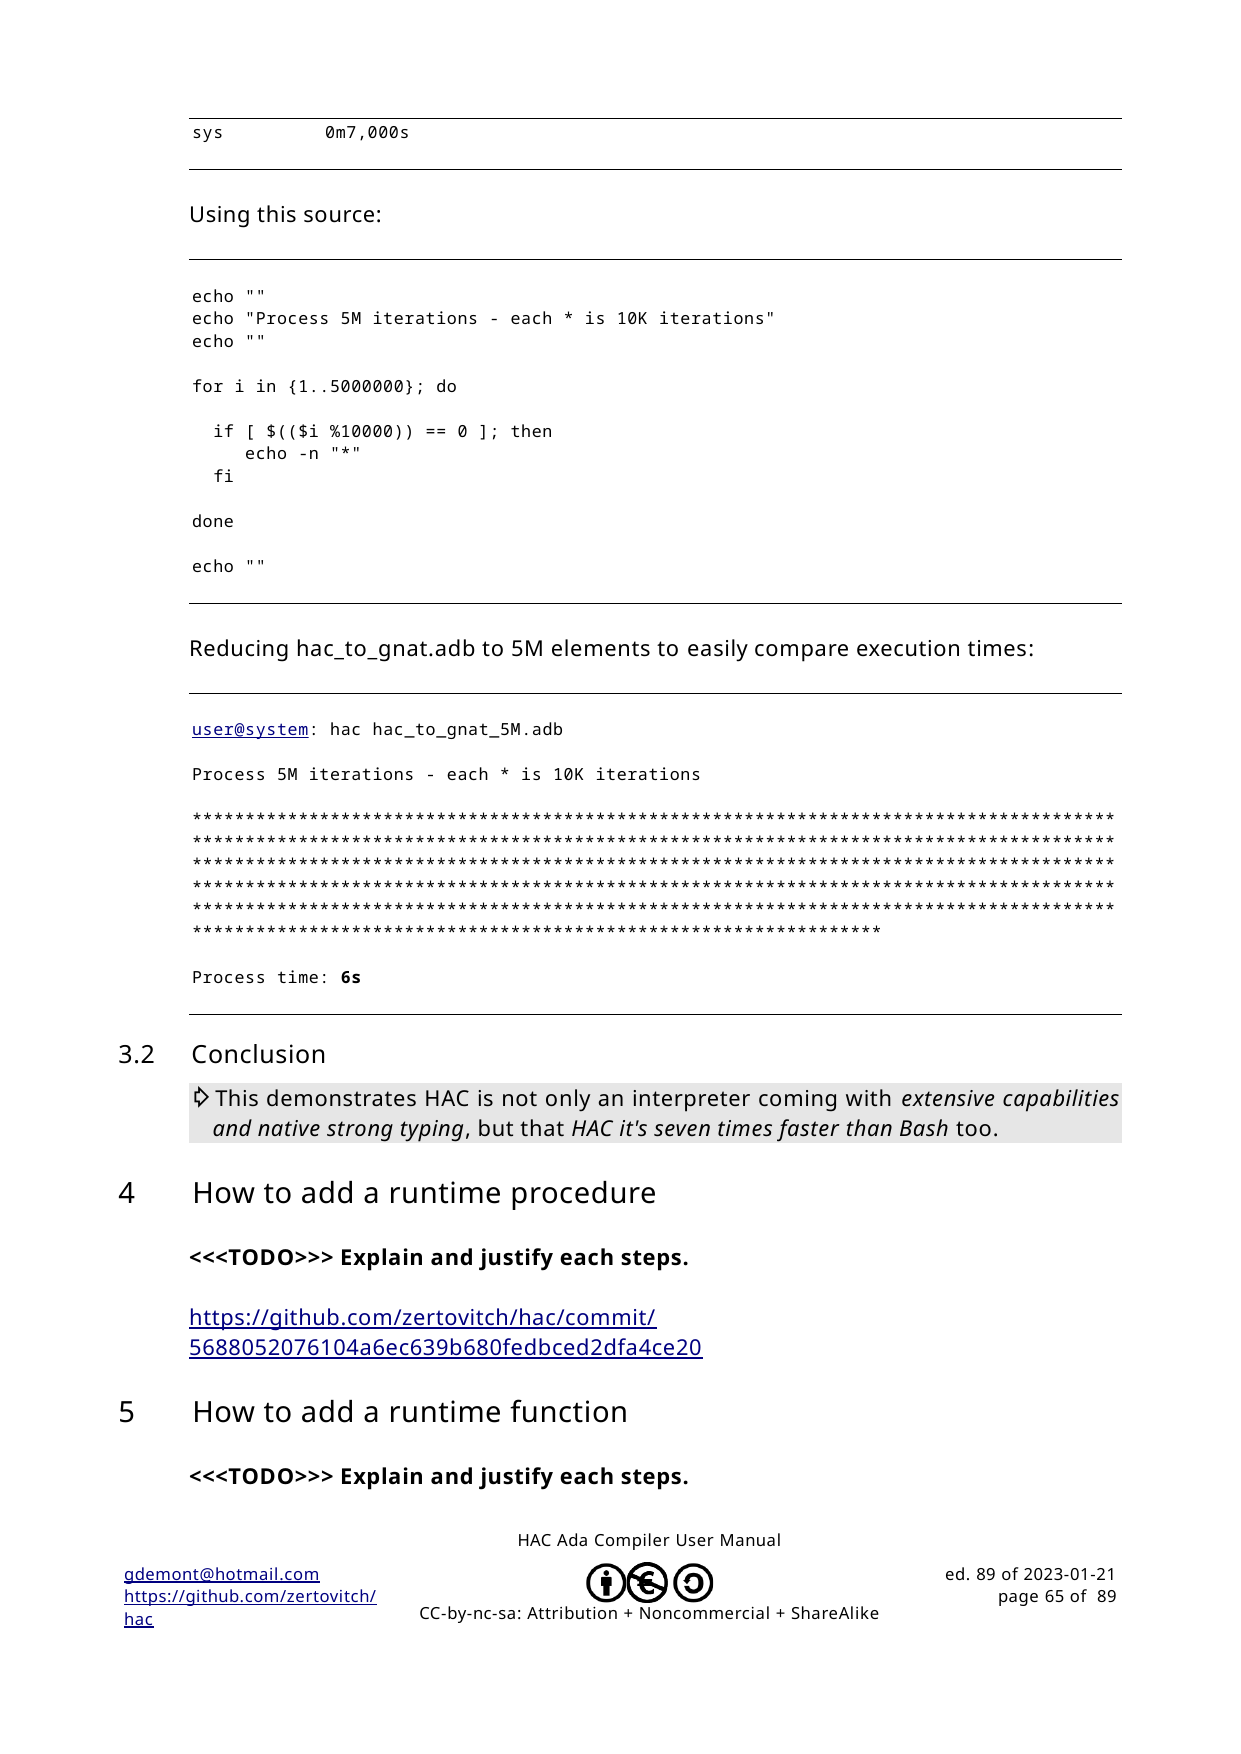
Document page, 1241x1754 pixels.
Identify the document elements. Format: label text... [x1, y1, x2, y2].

list echo -n "*" [189, 439, 1122, 462]
list Process time: 6s [189, 963, 1122, 1014]
list sys 0m7,000s [189, 119, 1122, 169]
list ******************************************************************************************************************************************************************************************************************************************************************************************************************************************************************************************************************************************************************************************************************** [189, 805, 1122, 943]
list fi [189, 462, 1122, 487]
subtitle How to add a runtime function [118, 1392, 1122, 1431]
list done [189, 507, 1122, 532]
list echo "Process 5M iterations - each * is 10K iterations" [189, 304, 1122, 327]
subtitle How to add a runtime procedure [118, 1173, 1122, 1212]
text Using this source: [189, 199, 1122, 229]
list user@system: hac hac_to_gnat_5M.adb Process 5M iterations - each * is 10K iterations [189, 694, 1122, 786]
picture [672, 1562, 714, 1603]
list echo "" [189, 260, 1122, 304]
text <<<TODO>>> Explain and justify each steps. [189, 1242, 1122, 1272]
list if [ $(($i %10000)) == 0 ]; then [189, 417, 1122, 439]
list echo "" [189, 552, 1122, 603]
text https://github.com/zertovitch/hac/commit/5688052076104a6ec639b680fedbced2dfa4ce20 [189, 1302, 1122, 1362]
list for i in {1..5000000}; do [189, 372, 1122, 397]
picture [585, 1562, 668, 1603]
subtitle Conclusion [118, 1037, 1122, 1071]
text Reducing hac_to_gnat.adb to 5M elements to easily compare execution times: [189, 633, 1122, 663]
list This demonstrates HAC is not only an interpreter coming with extensive capabilities and native strong typing, but that HAC it's seven times faster than Bash too. [189, 1083, 1122, 1143]
text <<<TODO>>> Explain and justify each steps. [189, 1461, 1122, 1491]
list echo "" [189, 327, 1122, 352]
